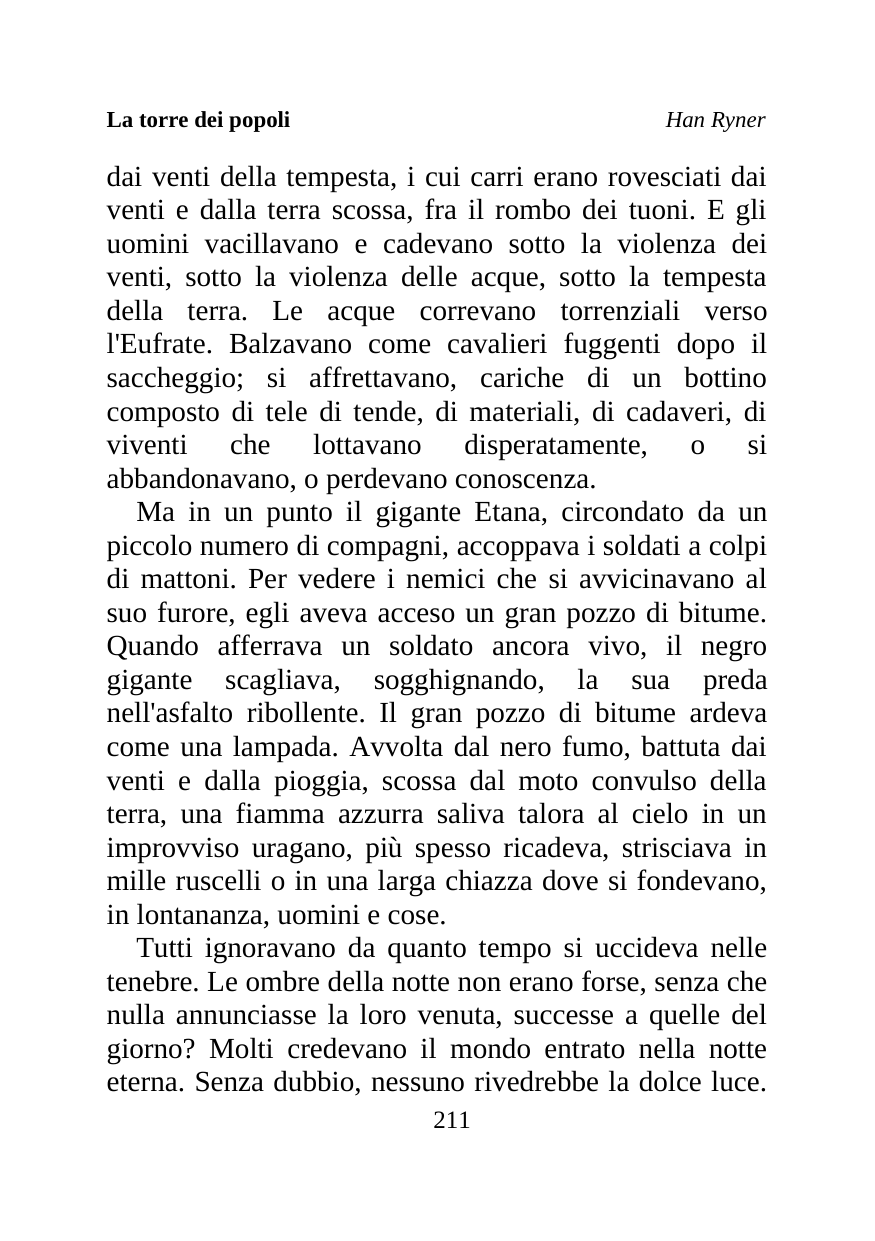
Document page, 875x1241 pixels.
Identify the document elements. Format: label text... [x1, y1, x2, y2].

text Ma in un punto il gigante Etana, circondato da un piccolo numero di compagni, accoppava i soldati a colpi di mattoni. Per vedere i nemici che si avvicinavano al suo furore, egli aveva acceso un gran pozzo di bitume. Quando afferrava un soldato ancora vivo, il negro gigante scagliava, sogghignando, la sua preda nell'asfalto ribollente. Il gran pozzo di bitume ardeva come una lampada. Avvolta dal nero fumo, battuta dai venti e dalla pioggia, scossa dal moto convulso della terra, una fiamma azzurra saliva talora al cielo in un improvviso uragano, più spesso ricadeva, strisciava in mille ruscelli o in una larga chiazza dove si fondevano, in lontananza, uomini e cose. [106, 494, 768, 930]
text dai venti della tempesta, i cui carri erano rovesciati dai venti e dalla terra scossa, fra il rombo dei tuoni. E gli uomini vacillavano e cadevano sotto la violenza dei venti, sotto la violenza delle acque, sotto la tempesta della terra. Le acque correvano torrenziali verso l'Eufrate. Balzavano come cavalieri fuggenti dopo il saccheggio; si affrettavano, cariche di un bottino composto di tele di tende, di materiali, di cadaveri, di viventi che lottavano disperatamente, o si abbandonavano, o perdevano conoscenza. [106, 159, 768, 494]
text Tutti ignoravano da quanto tempo si uccideva nelle tenebre. Le ombre della notte non erano forse, senza che nulla annunciasse la loro venuta, successe a quelle del giorno? Molti credevano il mondo entrato nella notte eterna. Senza dubbio, nessuno rivedrebbe la dolce luce. [106, 930, 768, 1098]
